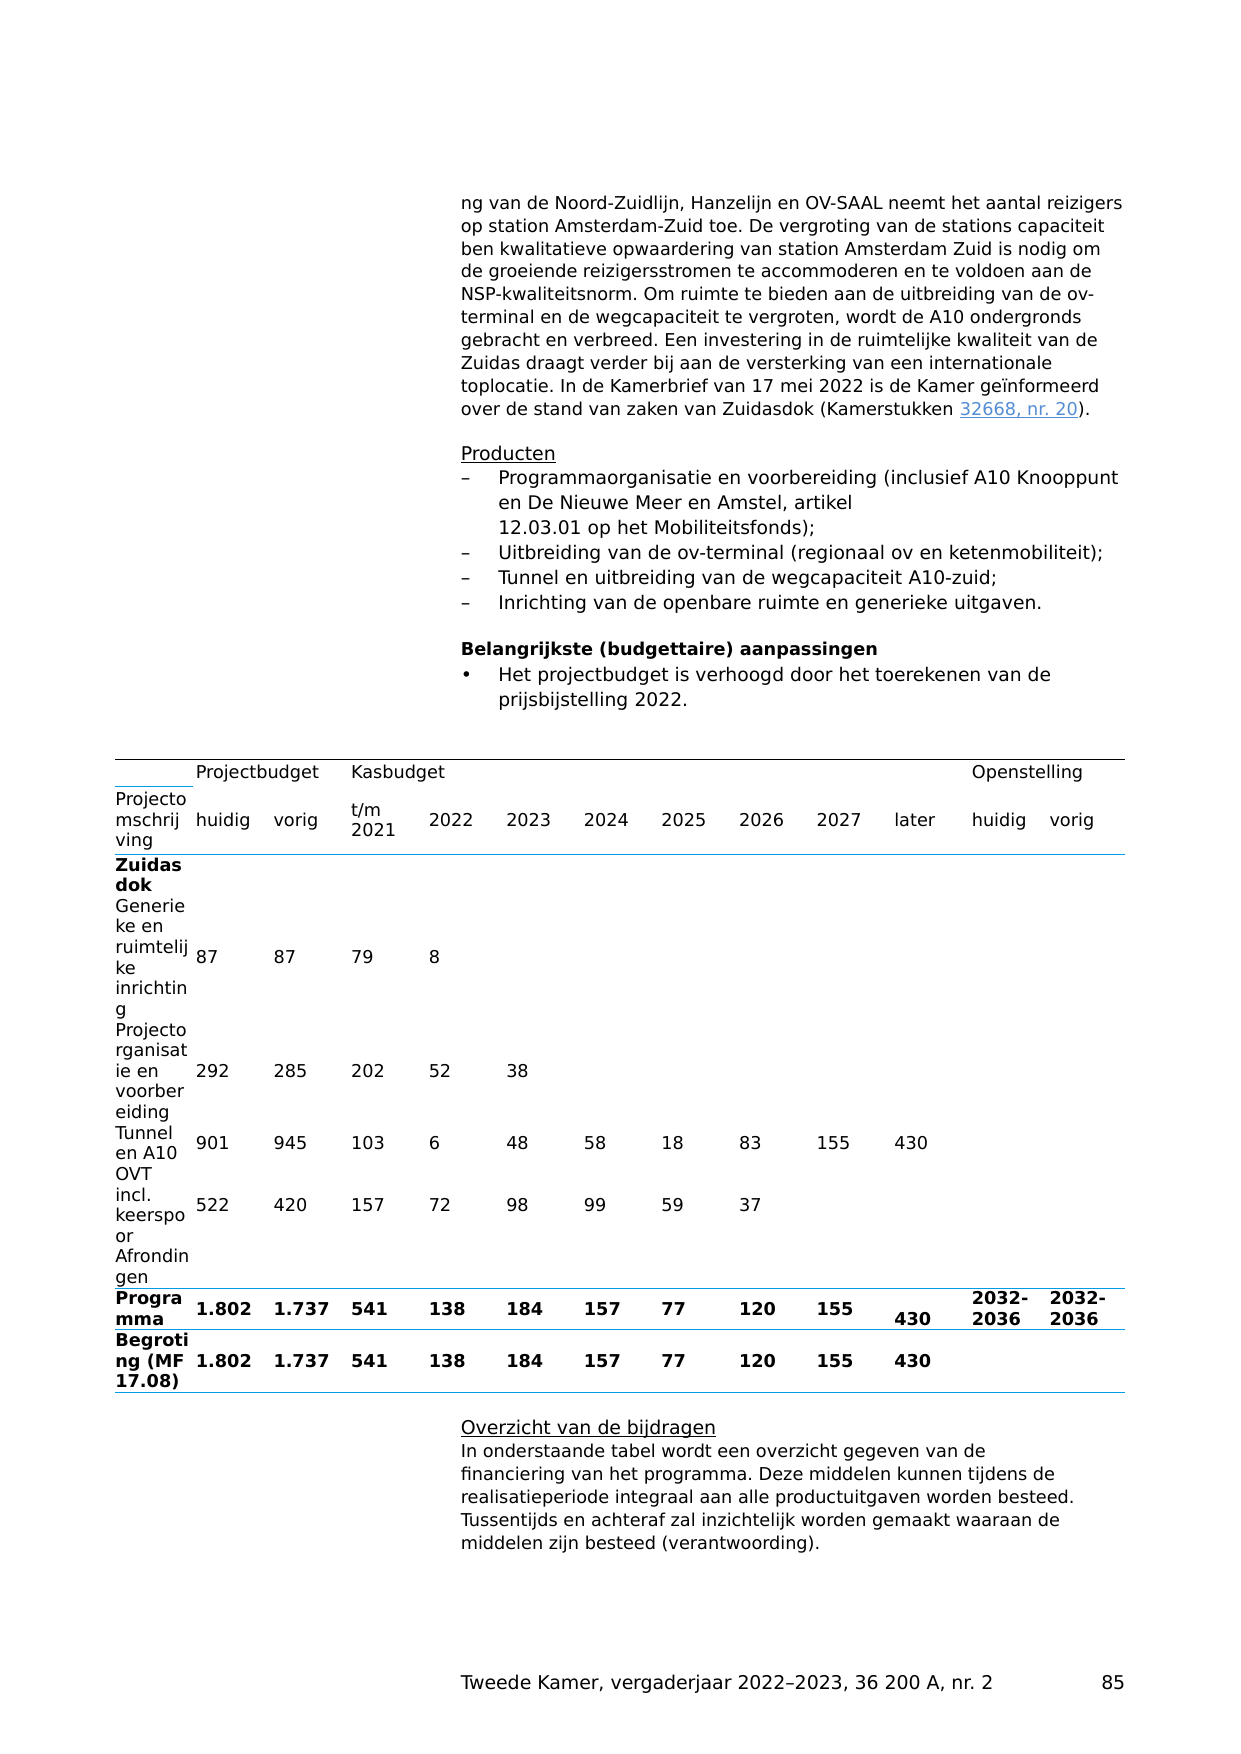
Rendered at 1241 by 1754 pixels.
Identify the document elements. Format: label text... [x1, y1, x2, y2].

table_cell 184 [503, 1330, 581, 1392]
table_cell 8 [426, 896, 503, 1019]
table_cell [1046, 1020, 1125, 1123]
table_cell 18 [658, 1123, 736, 1164]
table_cell 77 [658, 1330, 736, 1392]
table_cell [581, 855, 658, 896]
table_cell 157 [581, 1289, 658, 1329]
table_cell huidig [969, 786, 1046, 854]
table_cell 120 [736, 1330, 813, 1392]
table_cell 522 [193, 1164, 270, 1246]
table_cell 87 [193, 896, 270, 1019]
table_cell 155 [814, 1289, 891, 1329]
table_cell 1.737 [270, 1289, 348, 1329]
table_cell 59 [658, 1164, 736, 1246]
table_cell 945 [270, 1123, 348, 1164]
table_cell Openstelling [969, 760, 1125, 786]
table_cell [736, 1020, 813, 1123]
table_cell vorig [1046, 786, 1125, 854]
table_cell 48 [503, 1123, 581, 1164]
table_header Tabel 59 Projectoverzicht behorende bij 17.08 Zuidasdok (bedragen x € 1 miljoen) [115, 734, 1125, 759]
table_cell [1046, 1330, 1125, 1392]
table_cell huidig [193, 786, 270, 854]
table_cell t/m 2021 [348, 786, 426, 854]
table_cell 155 [814, 1123, 891, 1164]
table_cell [348, 1246, 426, 1288]
table_cell [658, 896, 736, 1019]
table_cell [1046, 1164, 1125, 1246]
table_cell [814, 1020, 891, 1123]
table_cell [193, 855, 270, 896]
table_cell [270, 855, 348, 896]
table_cell [969, 1020, 1046, 1123]
table_cell [503, 1246, 581, 1288]
table_cell 98 [503, 1164, 581, 1246]
table_cell 430 [891, 1123, 969, 1164]
table_cell 285 [270, 1020, 348, 1123]
list Programmaorganisatie en voorbereiding (inclusief A10 Knooppunten De Nieuwe Meer en Amstel, artikel 12.03.01 op het Mobiliteitsfonds); [461, 465, 1125, 540]
table_cell [969, 1246, 1046, 1288]
table_cell 79 [348, 896, 426, 1019]
table_cell 184 [503, 1289, 581, 1329]
table_cell [814, 896, 891, 1019]
table_cell [736, 855, 813, 896]
table_cell 37 [736, 1164, 813, 1246]
table_cell [581, 896, 658, 1019]
table_cell [891, 896, 969, 1019]
table_cell 87 [270, 896, 348, 1019]
table_cell 99 [581, 1164, 658, 1246]
table_cell [814, 1246, 891, 1288]
table_cell 541 [348, 1330, 426, 1392]
table_cell 38 [503, 1020, 581, 1123]
text Overzicht van de bijdragen [461, 1417, 1125, 1439]
table_cell 83 [736, 1123, 813, 1164]
table_cell [1046, 1123, 1125, 1164]
table_cell [426, 1246, 503, 1288]
table_cell [891, 855, 969, 896]
table_cell [581, 1020, 658, 1123]
table_cell [969, 896, 1046, 1019]
table_cell [193, 1246, 270, 1288]
table_cell Afrondingen [115, 1246, 193, 1288]
table_cell [1046, 1246, 1125, 1288]
table_cell [814, 855, 891, 896]
table_cell 2025 [658, 786, 736, 854]
table_cell 1.802 [193, 1330, 270, 1392]
text Belangrijkste (budgettaire) aanpassingen [461, 637, 1125, 660]
list Inrichting van de openbare ruimte en generieke uitgaven. [461, 590, 1125, 615]
table_cell [891, 1246, 969, 1288]
table_cell [503, 896, 581, 1019]
table_cell 2022 [426, 786, 503, 854]
table_cell 77 [658, 1289, 736, 1329]
table_cell 120 [736, 1289, 813, 1329]
table_cell [348, 855, 426, 896]
table_cell Begroting (MF 17.08) [115, 1330, 193, 1392]
table_cell Kasbudget [348, 760, 969, 786]
table_cell 138 [426, 1330, 503, 1392]
table_cell [736, 896, 813, 1019]
text Producten [461, 443, 1125, 465]
table_cell 2024 [581, 786, 658, 854]
table_cell OVT incl. keerspoor [115, 1164, 193, 1246]
table_cell 155 [814, 1330, 891, 1392]
table_cell [736, 1246, 813, 1288]
table_cell Projectorganisatie en voorbereiding [115, 1020, 193, 1123]
text In onderstaande tabel wordt een overzicht gegeven van de financiering van het programma. Deze middelen kunnen tijdens de realisatieperiode integraal aan alle productuitgaven worden besteed. Tussentijds en achteraf zal inzichtelijk worden gemaakt waaraan de middelen zijn besteed (verantwoording). [461, 1439, 1125, 1554]
table_cell [1046, 855, 1125, 896]
table_cell [891, 1020, 969, 1123]
table_cell 2023 [503, 786, 581, 854]
table_cell [581, 1246, 658, 1288]
table_cell 2032- 2036 [969, 1289, 1046, 1329]
table_cell 157 [581, 1330, 658, 1392]
table_cell 58 [581, 1123, 658, 1164]
table_cell 430 [891, 1330, 969, 1392]
table_cell Projectbudget [193, 760, 348, 786]
table_cell 52 [426, 1020, 503, 1123]
table_cell 157 [348, 1164, 426, 1246]
table_cell [969, 855, 1046, 896]
table_cell [658, 1246, 736, 1288]
text ng van de Noord-Zuidlijn, Hanzelijn en OV-SAAL neemt het aantal reizigers op station Amsterdam-Zuid toe. De vergroting van de stations capaciteit ben kwalitatieve opwaardering van station Amsterdam Zuid is nodig om de groeiende reizigersstromen te accommoderen en te voldoen aan de NSP-kwaliteitsnorm. Om ruimte te bieden aan de uitbreiding van de ov-terminal en de wegcapaciteit te vergroten, wordt de A10 ondergronds gebracht en verbreed. Een investering in de ruimtelijke kwaliteit van de Zuidas draagt verder bij aan de versterking van een internationale toplocatie. In de Kamerbrief van 17 mei 2022 is de Kamer geïnformeerd over de stand van zaken van Zuidasdok (Kamerstukken 32668, nr. 20). [461, 191, 1125, 420]
table_cell [658, 855, 736, 896]
table_cell 2032- 2036 [1046, 1289, 1125, 1329]
table_cell 901 [193, 1123, 270, 1164]
table_cell [503, 855, 581, 896]
list Uitbreiding van de ov-terminal (regionaal ov en ketenmobiliteit); [461, 540, 1125, 565]
table_cell 2026 [736, 786, 813, 854]
list Het projectbudget is verhoogd door het toerekenen van de prijsbijstelling 2022. [461, 662, 1125, 712]
list Tunnel en uitbreiding van de wegcapaciteit A10-zuid; [461, 565, 1125, 590]
table_cell Projectomschrijving [115, 787, 193, 854]
table_cell 2027 [814, 786, 891, 854]
table_cell [426, 855, 503, 896]
table_cell [969, 1330, 1046, 1392]
table_cell 430 [891, 1289, 969, 1329]
table_cell [969, 1123, 1046, 1164]
table_cell 1.802 [193, 1289, 270, 1329]
table_cell [1046, 896, 1125, 1019]
table_cell [658, 1020, 736, 1123]
table_cell later [891, 786, 969, 854]
table_cell 103 [348, 1123, 426, 1164]
table_cell Tunnel en A10 [115, 1123, 193, 1164]
table_cell 202 [348, 1020, 426, 1123]
table_cell [969, 1164, 1046, 1246]
table_cell 420 [270, 1164, 348, 1246]
table_cell [270, 1246, 348, 1288]
table_cell 72 [426, 1164, 503, 1246]
table_cell 6 [426, 1123, 503, 1164]
table_cell 292 [193, 1020, 270, 1123]
table_cell [115, 760, 193, 786]
table_cell Generieke en ruimtelijke inrichting [115, 896, 193, 1019]
table_cell 138 [426, 1289, 503, 1329]
table_cell Programma [115, 1289, 193, 1329]
table_cell 1.737 [270, 1330, 348, 1392]
table_cell 541 [348, 1289, 426, 1329]
table_cell vorig [270, 786, 348, 854]
table_cell Zuidasdok [115, 855, 193, 896]
table_cell [891, 1164, 969, 1246]
table_cell [814, 1164, 891, 1246]
